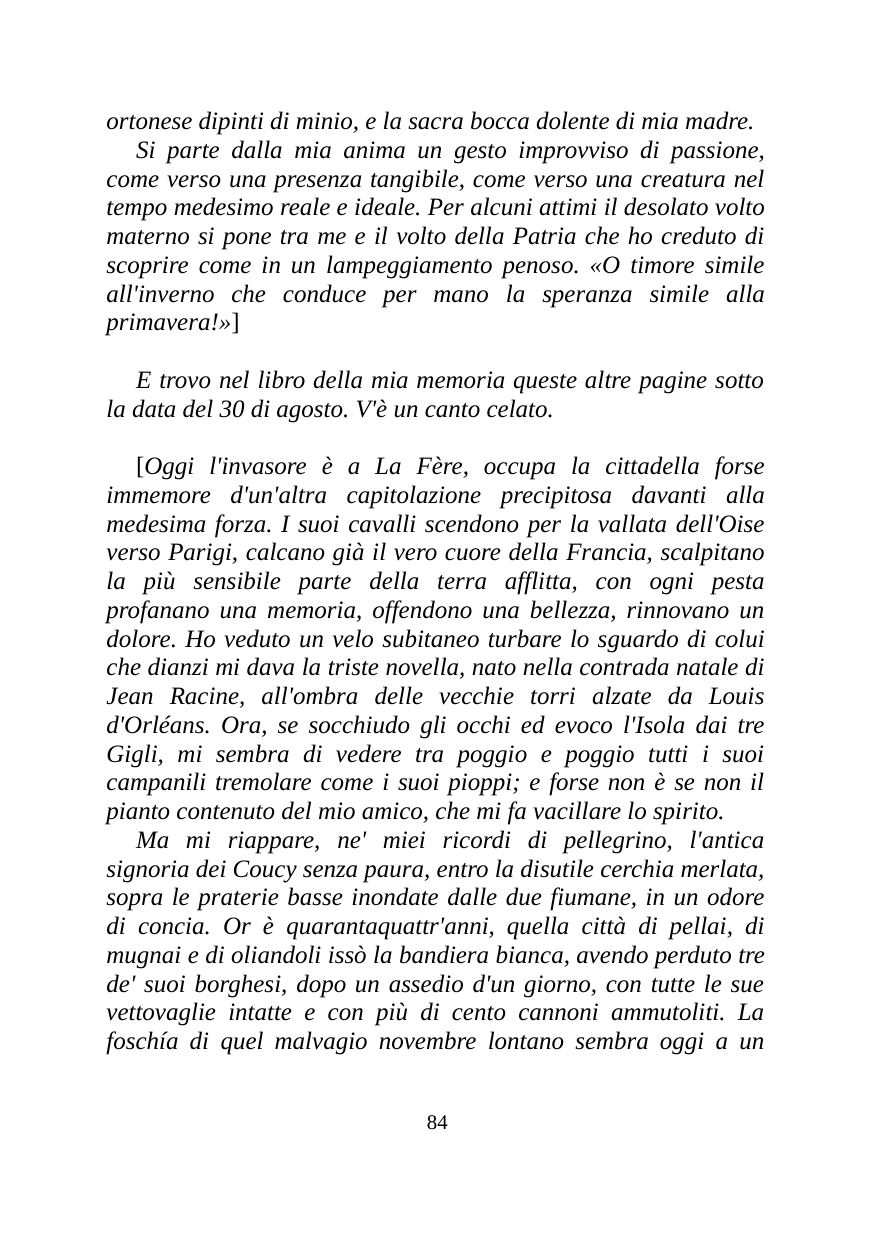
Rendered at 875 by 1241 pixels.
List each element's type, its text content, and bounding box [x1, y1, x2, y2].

text Si parte dalla mia anima un gesto improvviso di passione, come verso una presenza tangibile, come verso una creatura nel tempo medesimo reale e ideale. Per alcuni attimi il desolato volto materno si pone tra me e il volto della Patria che ho creduto di scoprire come in un lampeggiamento penoso. «O timore simile all'inverno che conduce per mano la speranza simile alla primavera!»] [106, 135, 768, 336]
text ortonese dipinti di minio, e la sacra bocca dolente di mia madre. [106, 106, 768, 135]
text Ma mi riappare, ne' miei ricordi di pellegrino, l'antica signoria dei Coucy senza paura, entro la disutile cerchia merlata, sopra le praterie basse inondate dalle due fiumane, in un odore di concia. Or è quarantaquattr'anni, quella città di pellai, di mugnai e di oliandoli issò la bandiera bianca, avendo perduto tre de' suoi borghesi, dopo un assedio d'un giorno, con tutte le sue vettovaglie intatte e con più di cento cannoni ammutoliti. La foschía di quel malvagio novembre lontano sembra oggi a un [106, 825, 768, 1055]
text [Oggi l'invasore è a La Fère, occupa la cittadella forse immemore d'un'altra capitolazione precipitosa davanti alla medesima forza. I suoi cavalli scendono per la vallata dell'Oise verso Parigi, calcano già il vero cuore della Francia, scalpitano la più sensibile parte della terra afflitta, con ogni pesta profanano una memoria, offendono una bellezza, rinnovano un dolore. Ho veduto un velo subitaneo turbare lo sguardo di colui che dianzi mi dava la triste novella, nato nella contrada natale di Jean Racine, all'ombra delle vecchie torri alzate da Louis d'Orléans. Ora, se socchiudo gli occhi ed evoco l'Isola dai tre Gigli, mi sembra di vedere tra poggio e poggio tutti i suoi campanili tremolare come i suoi pioppi; e forse non è se non il pianto contenuto del mio amico, che mi fa vacillare lo spirito. [106, 451, 768, 825]
text E trovo nel libro della mia memoria queste altre pagine sotto la data del 30 di agosto. V'è un canto celato. [106, 365, 768, 422]
